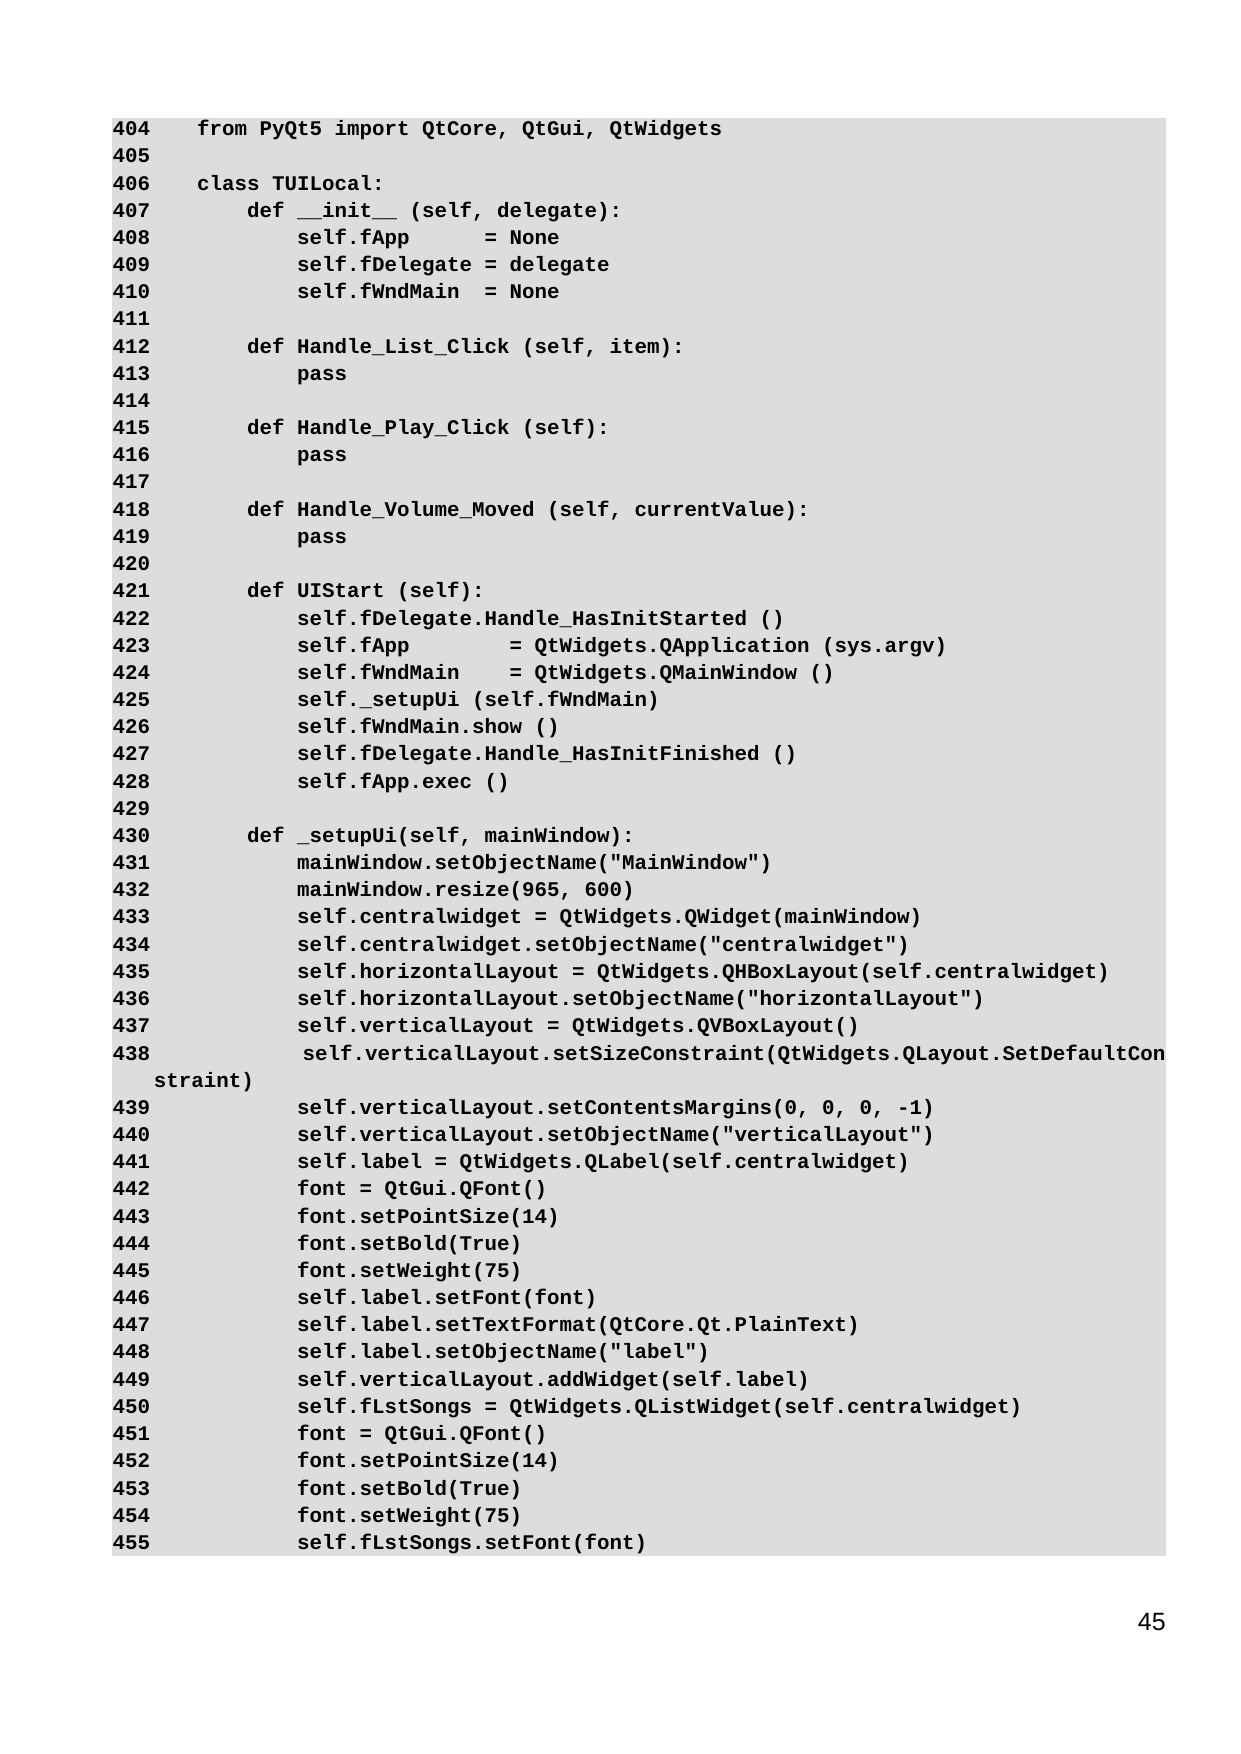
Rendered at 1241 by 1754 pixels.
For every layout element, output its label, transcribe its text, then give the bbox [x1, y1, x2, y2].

list font.setBold(True) [112, 1477, 1166, 1501]
list def Handle_List_Click (self, item): [112, 336, 1166, 359]
list self.fDelegate = delegate [112, 254, 1166, 278]
list self.verticalLayout.setContentsMargins(0, 0, 0, -1) [112, 1097, 1166, 1121]
list mainWindow.resize(965, 600) [112, 879, 1166, 903]
list self.fWndMain = QtWidgets.QMainWindow () [112, 662, 1166, 686]
list font.setPointSize(14) [112, 1450, 1166, 1474]
list def __init__ (self, delegate): [112, 200, 1166, 223]
list self.verticalLayout.setSizeConstraint(QtWidgets.QLayout.SetDefaultConstraint) [112, 1042, 1166, 1093]
list self.label.setTextFormat(QtCore.Qt.PlainText) [112, 1314, 1166, 1338]
list self.verticalLayout = QtWidgets.QVBoxLayout() [112, 1015, 1166, 1039]
list font.setBold(True) [112, 1233, 1166, 1256]
list self.fApp.exec () [112, 771, 1166, 794]
list self.fApp = QtWidgets.QApplication (sys.argv) [112, 635, 1166, 658]
list def _setupUi(self, mainWindow): [112, 825, 1166, 849]
list font.setWeight(75) [112, 1260, 1166, 1284]
list self.horizontalLayout.setObjectName("horizontalLayout") [112, 988, 1166, 1012]
list self.label.setFont(font) [112, 1287, 1166, 1311]
list self._setupUi (self.fWndMain) [112, 689, 1166, 713]
list self.fWndMain.show () [112, 716, 1166, 740]
list font.setWeight(75) [112, 1505, 1166, 1528]
list self.centralwidget.setObjectName("centralwidget") [112, 934, 1166, 957]
list def UIStart (self): [112, 580, 1166, 604]
list mainWindow.setObjectName("MainWindow") [112, 852, 1166, 876]
list self.label.setObjectName("label") [112, 1342, 1166, 1365]
list font = QtGui.QFont() [112, 1423, 1166, 1447]
list self.centralwidget = QtWidgets.QWidget(mainWindow) [112, 907, 1166, 930]
list def Handle_Play_Click (self): [112, 417, 1166, 441]
list pass [112, 526, 1166, 549]
list self.horizontalLayout = QtWidgets.QHBoxLayout(self.centralwidget) [112, 961, 1166, 984]
list font = QtGui.QFont() [112, 1178, 1166, 1202]
list class TUILocal: [112, 172, 1166, 196]
list self.fDelegate.Handle_HasInitFinished () [112, 743, 1166, 767]
list pass [112, 363, 1166, 386]
list font.setPointSize(14) [112, 1206, 1166, 1229]
list pass [112, 444, 1166, 468]
list self.fLstSongs.setFont(font) [112, 1532, 1166, 1556]
list self.fApp = None [112, 227, 1166, 251]
list self.fLstSongs = QtWidgets.QListWidget(self.centralwidget) [112, 1396, 1166, 1419]
list self.fDelegate.Handle_HasInitStarted () [112, 607, 1166, 631]
list self.label = QtWidgets.QLabel(self.centralwidget) [112, 1151, 1166, 1175]
list from PyQt5 import QtCore, QtGui, QtWidgets [112, 118, 1166, 142]
list self.verticalLayout.setObjectName("verticalLayout") [112, 1124, 1166, 1148]
list self.verticalLayout.addWidget(self.label) [112, 1369, 1166, 1392]
list def Handle_Volume_Moved (self, currentValue): [112, 499, 1166, 522]
list self.fWndMain = None [112, 281, 1166, 305]
